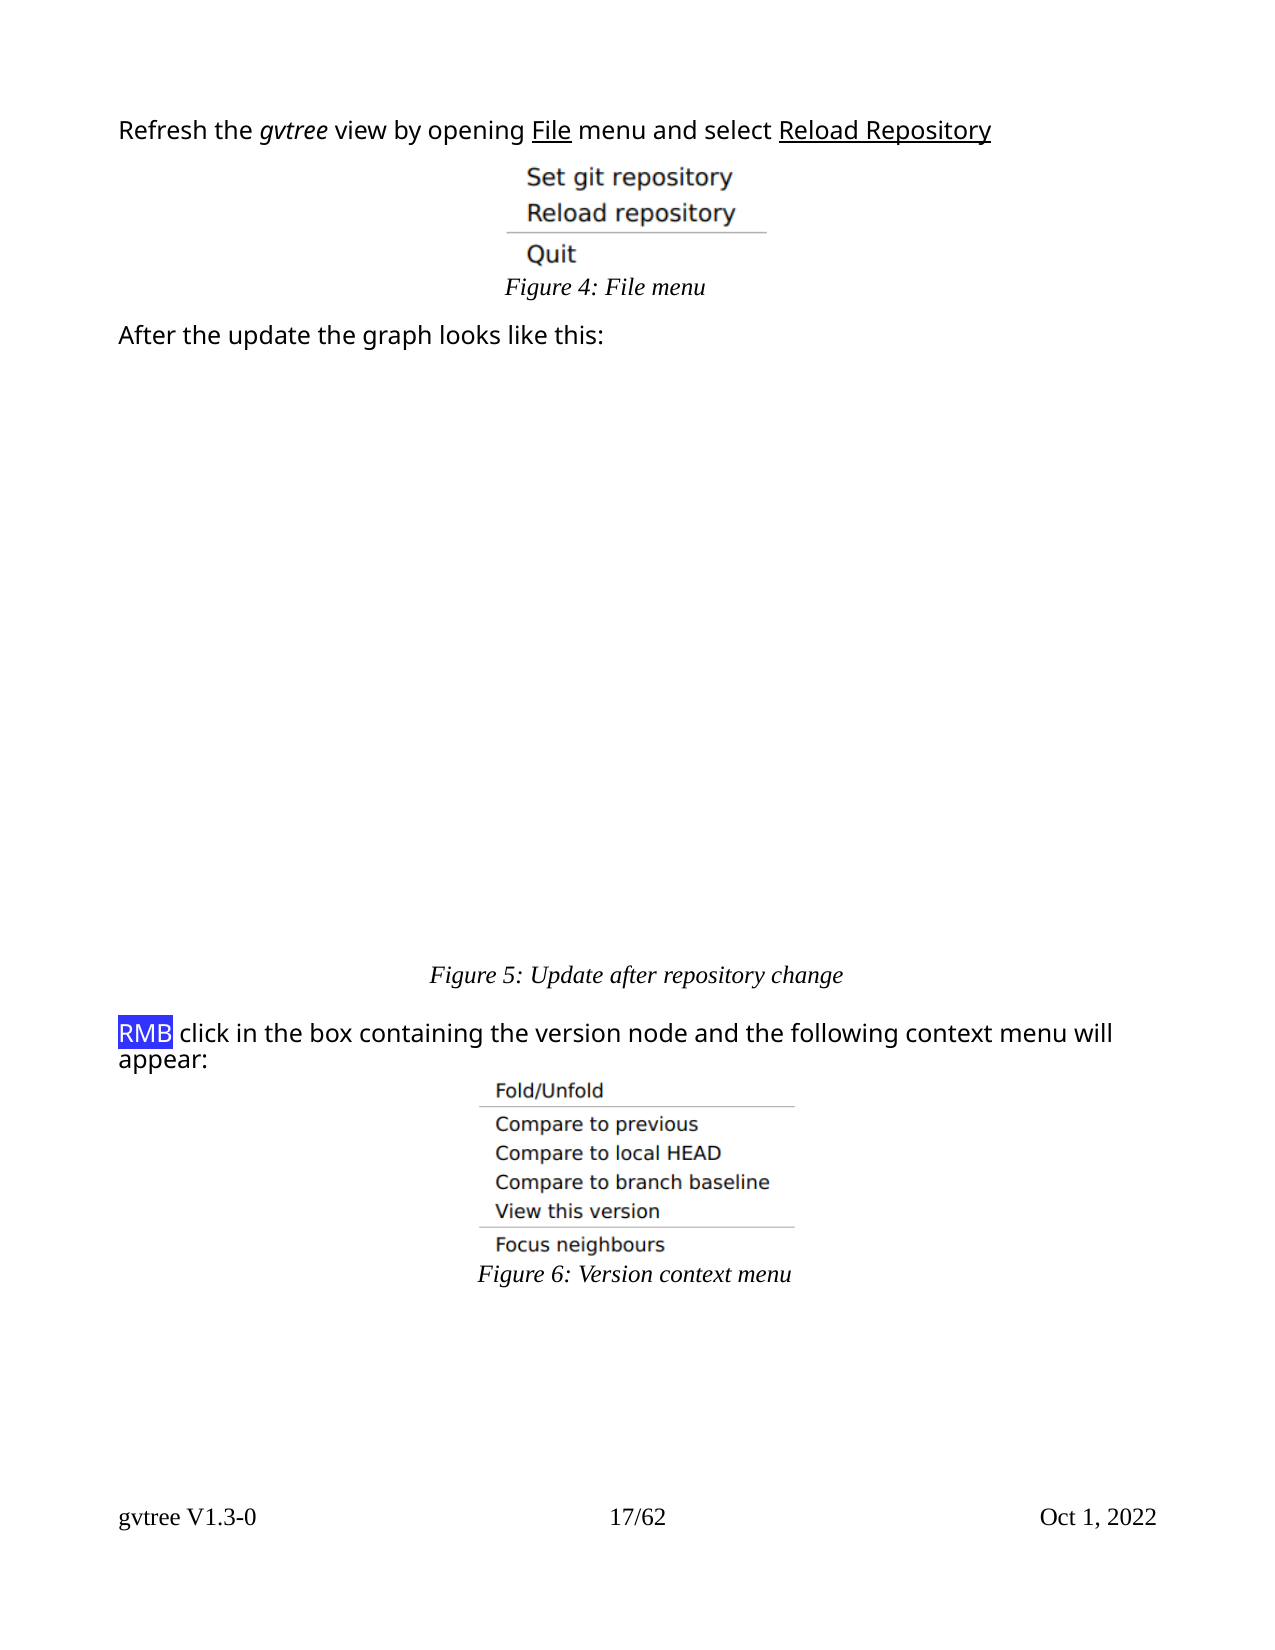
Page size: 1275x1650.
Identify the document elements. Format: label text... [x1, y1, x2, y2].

text RMB click in the box containing the version node and the following context menu will appear: [118, 1021, 1157, 1074]
picture [477, 1076, 798, 1259]
picture [504, 159, 771, 272]
text Figure 4: File menu [504, 272, 771, 300]
text After the update the graph looks like this: [118, 323, 1157, 350]
text Figure 6: Version context menu [477, 1259, 798, 1288]
text Figure 5: Update after repository change [240, 377, 1035, 989]
text Refresh the gvtree view by opening File menu and select Reload Repository [118, 118, 1157, 144]
